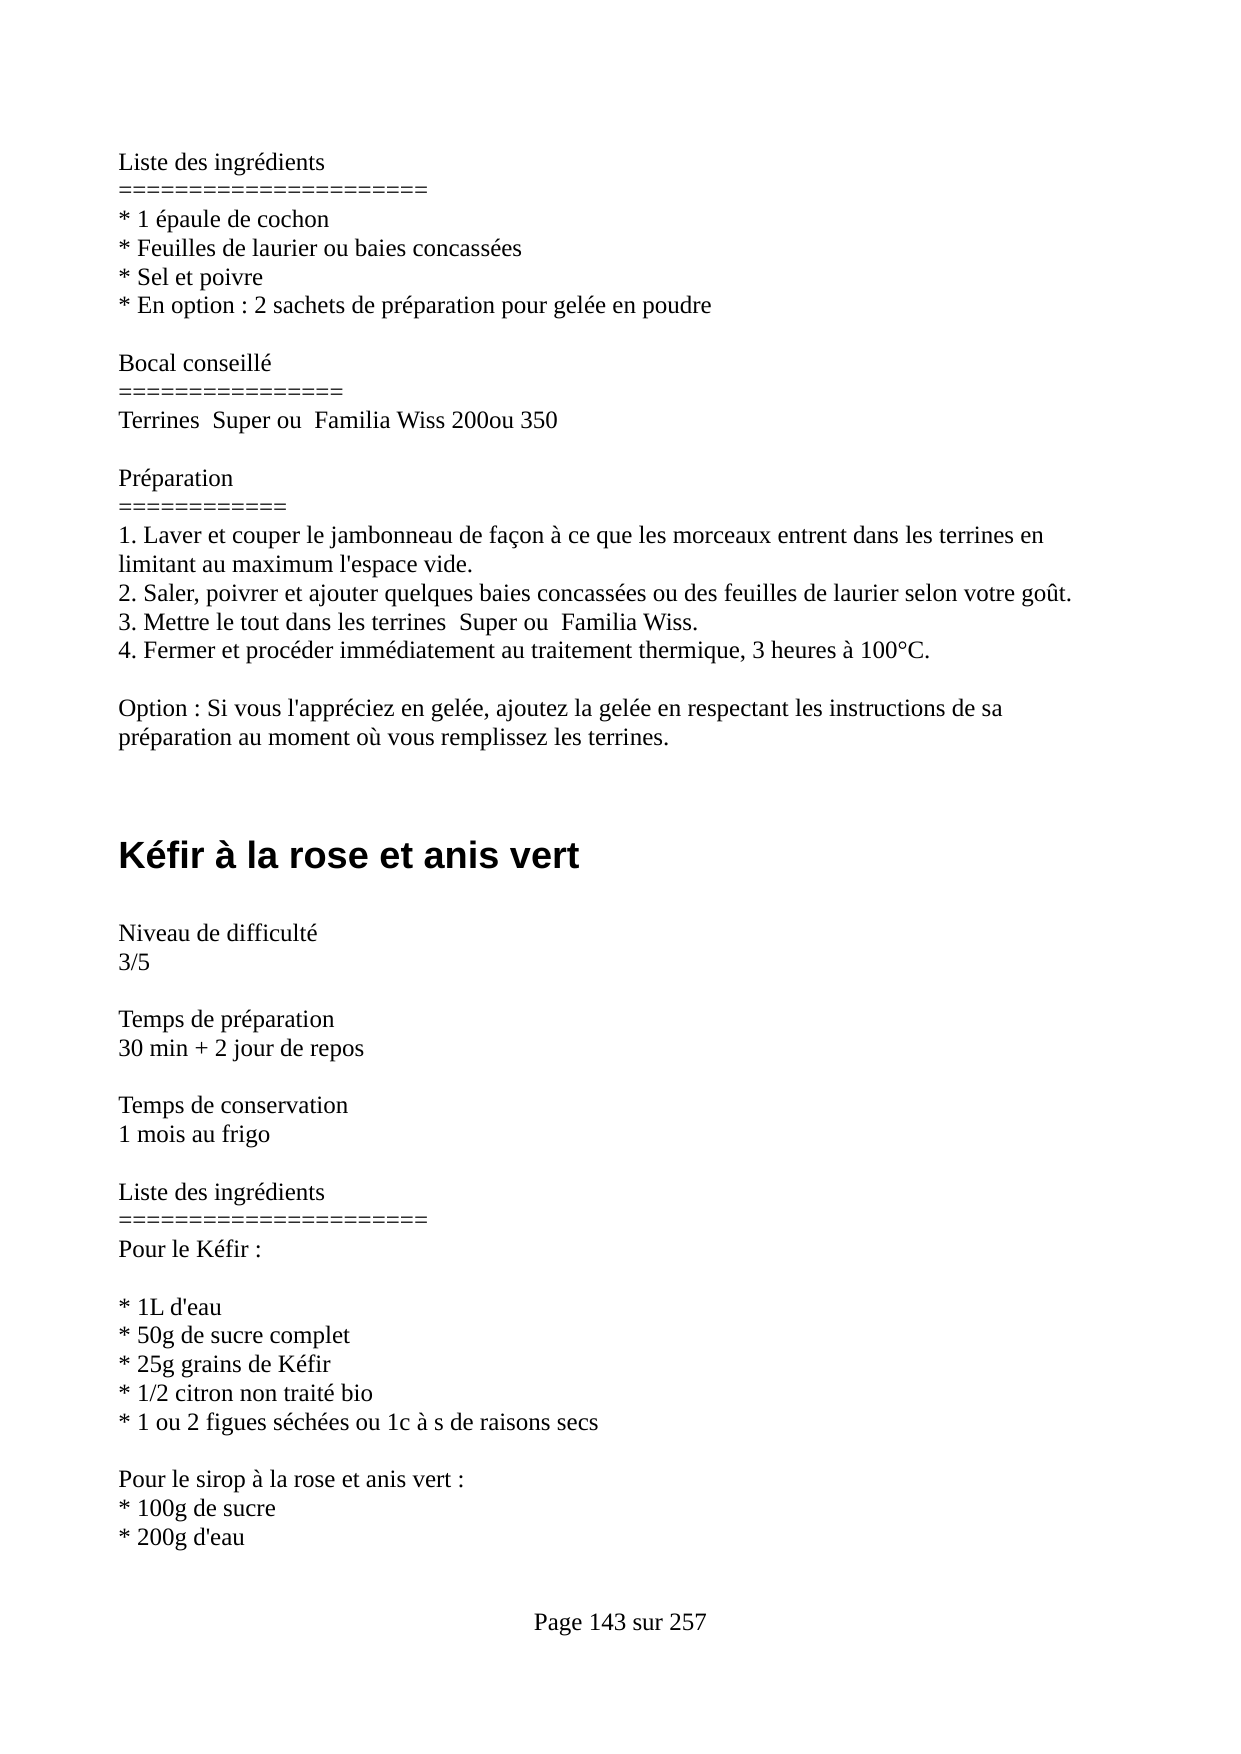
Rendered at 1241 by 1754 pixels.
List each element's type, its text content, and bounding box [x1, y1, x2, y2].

text Bocal conseillé [118, 348, 1122, 377]
text 1 mois au frigo [118, 1119, 1122, 1148]
text Liste des ingrédients [118, 147, 1122, 176]
text * 1 ou 2 figues séchées ou 1c à s de raisons secs [118, 1407, 1122, 1436]
text Temps de conservation [118, 1091, 1122, 1119]
subtitle Kéfir à la rose et anis vert [118, 833, 1122, 877]
text ================ [118, 377, 1122, 406]
text * 1 épaule de cochon [118, 204, 1122, 233]
text * 50g de sucre complet [118, 1321, 1122, 1349]
text * 1/2 citron non traité bio [118, 1378, 1122, 1407]
text Pour le sirop à la rose et anis vert : [118, 1464, 1122, 1493]
text Temps de préparation [118, 1004, 1122, 1033]
text 3. Mettre le tout dans les terrines Super ou Familia Wiss. [118, 607, 1122, 636]
text * 200g d'eau [118, 1522, 1122, 1551]
text 30 min + 2 jour de repos [118, 1033, 1122, 1062]
text * En option : 2 sachets de préparation pour gelée en poudre [118, 291, 1122, 319]
text 4. Fermer et procéder immédiatement au traitement thermique, 3 heures à 100°C. [118, 636, 1122, 664]
text Préparation [118, 463, 1122, 492]
text Terrines Super ou Familia Wiss 200ou 350 [118, 406, 1122, 434]
text ============ [118, 492, 1122, 521]
text Pour le Kéfir : [118, 1234, 1122, 1263]
text ====================== [118, 176, 1122, 204]
text ====================== [118, 1206, 1122, 1234]
text Niveau de difficulté [118, 918, 1122, 947]
text * 25g grains de Kéfir [118, 1349, 1122, 1378]
text * Sel et poivre [118, 262, 1122, 291]
text 1. Laver et couper le jambonneau de façon à ce que les morceaux entrent dans les terrines en limitant au maximum l'espace vide. [118, 521, 1122, 578]
text * Feuilles de laurier ou baies concassées [118, 233, 1122, 262]
text Liste des ingrédients [118, 1177, 1122, 1206]
text 3/5 [118, 947, 1122, 976]
text * 1L d'eau [118, 1292, 1122, 1321]
text Option : Si vous l'appréciez en gelée, ajoutez la gelée en respectant les instructions de sa préparation au moment où vous remplissez les terrines. [118, 693, 1122, 751]
text * 100g de sucre [118, 1493, 1122, 1522]
text 2. Saler, poivrer et ajouter quelques baies concassées ou des feuilles de laurier selon votre goût. [118, 578, 1122, 607]
